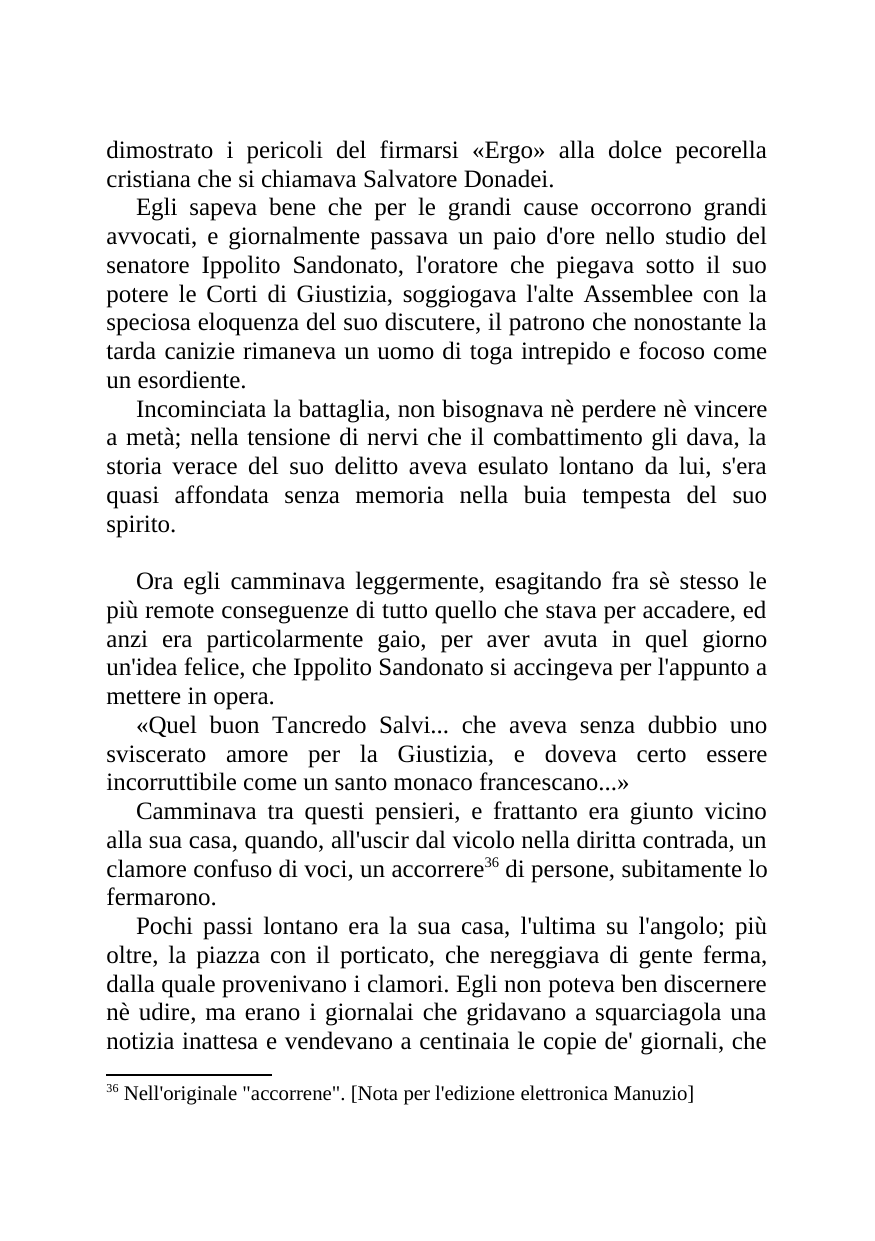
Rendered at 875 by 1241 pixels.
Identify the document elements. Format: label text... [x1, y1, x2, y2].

text Ora egli camminava leggermente, esagitando fra sè stesso le più remote conseguenze di tutto quello che stava per accadere, ed anzi era particolarmente gaio, per aver avuta in quel giorno un'idea felice, che Ippolito Sandonato si accingeva per l'appunto a mettere in opera. [106, 566, 768, 710]
text Egli sapeva bene che per le grandi cause occorrono grandi avvocati, e giornalmente passava un paio d'ore nello studio del senatore Ippolito Sandonato, l'oratore che piegava sotto il suo potere le Corti di Giustizia, soggiogava l'alte Assemblee con la speciosa eloquenza del suo discutere, il patrono che nonostante la tarda canizie rimaneva un uomo di toga intrepido e focoso come un esordiente. [106, 192, 768, 394]
text dimostrato i pericoli del firmarsi «Ergo» alla dolce pecorella cristiana che si chiamava Salvatore Donadei. [106, 135, 768, 192]
text Camminava tra questi pensieri, e frattanto era giunto vicino alla sua casa, quando, all'uscir dal vicolo nella diritta contrada, un clamore confuso di voci, un accorrere di persone, subitamente lo fermarono. [106, 796, 768, 911]
text Incominciata la battaglia, non bisognava nè perdere nè vincere a metà; nella tensione di nervi che il combattimento gli dava, la storia verace del suo delitto aveva esulato lontano da lui, s'era quasi affondata senza memoria nella buia tempesta del suo spirito. [106, 394, 768, 537]
text «Quel buon Tancredo Salvi... che aveva senza dubbio uno sviscerato amore per la Giustizia, e doveva certo essere incorruttibile come un santo monaco francescano...» [106, 710, 768, 796]
text Nell'originale "accorrene". [Nota per l'edizione elettronica Manuzio] [106, 1081, 768, 1105]
text Pochi passi lontano era la sua casa, l'ultima su l'angolo; più oltre, la piazza con il porticato, che nereggiava di gente ferma, dalla quale provenivano i clamori. Egli non poteva ben discernere nè udire, ma erano i giornalai che gridavano a squarciagola una notizia inattesa e vendevano a centinaia le copie de' giornali, che [106, 911, 768, 1055]
